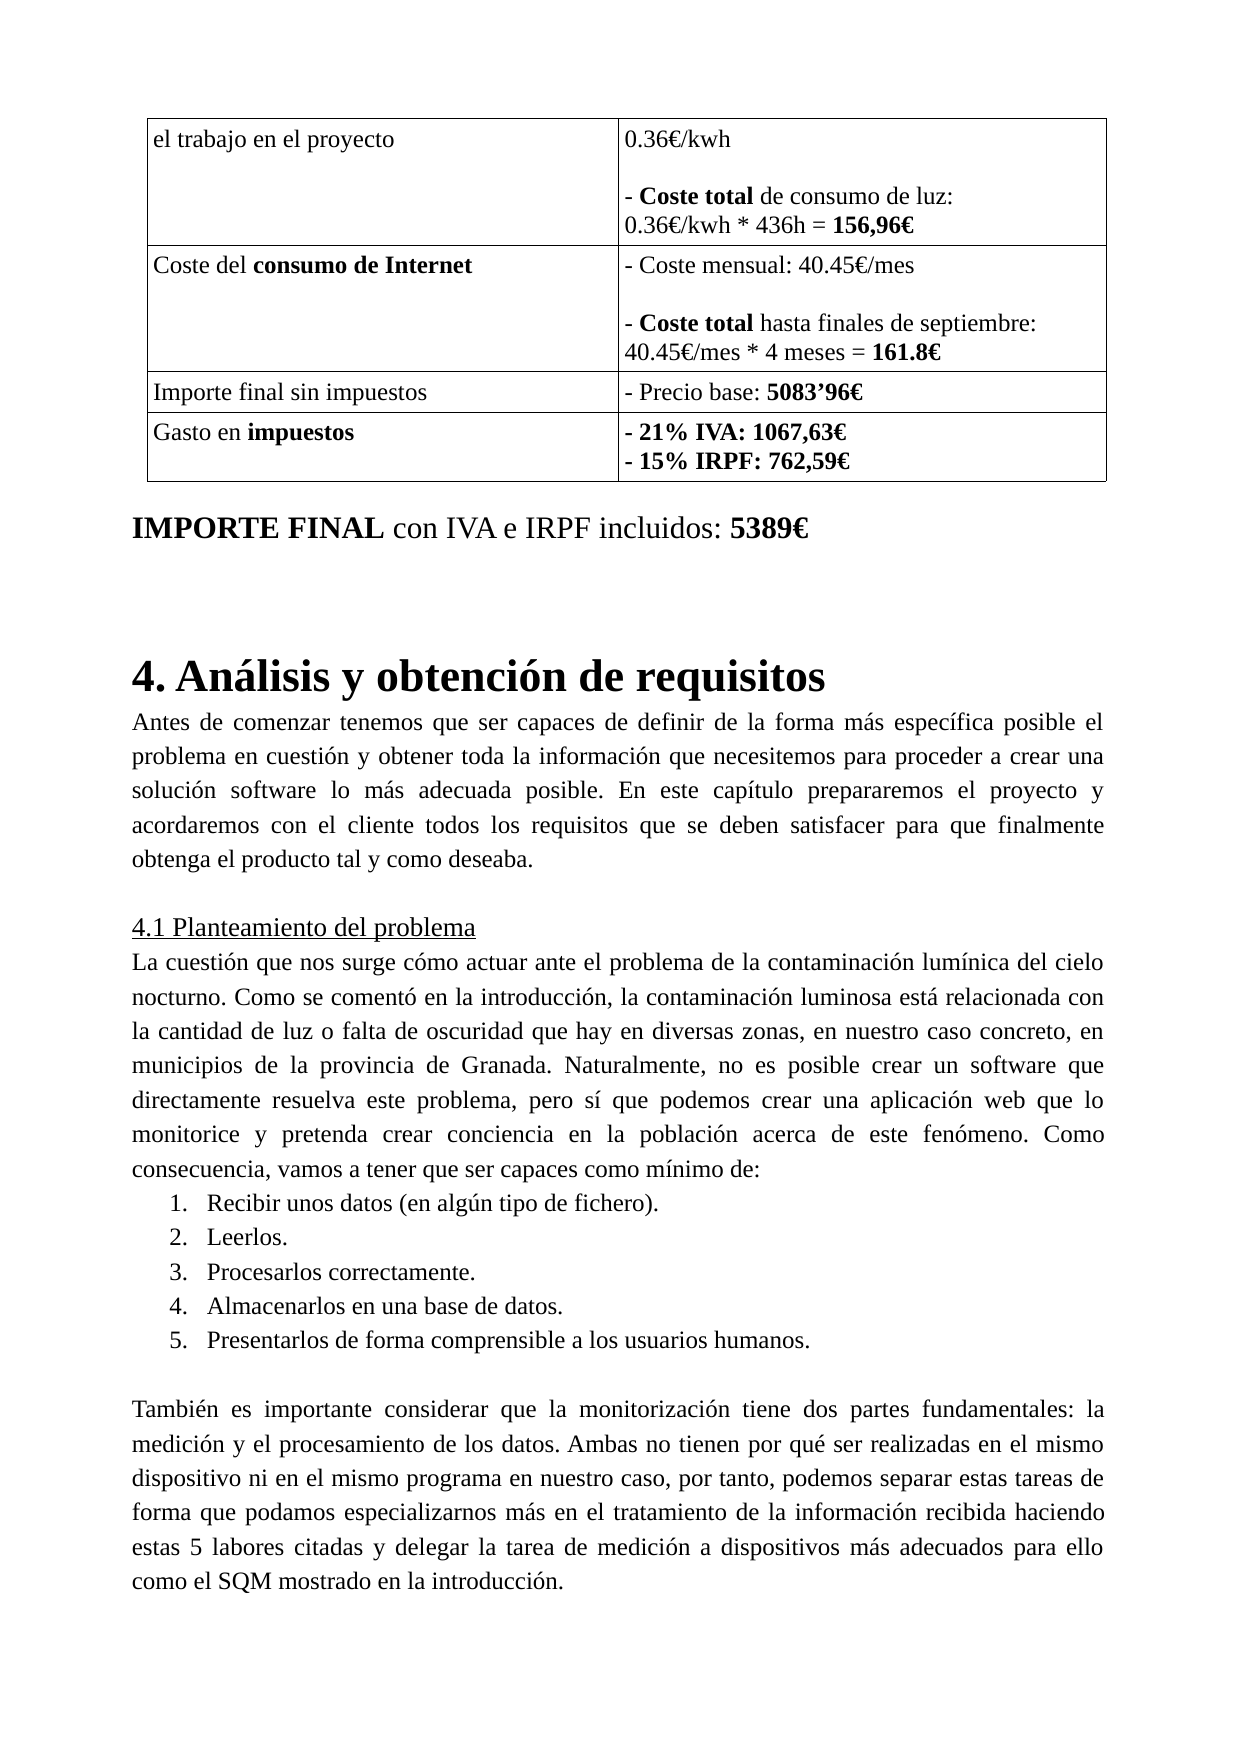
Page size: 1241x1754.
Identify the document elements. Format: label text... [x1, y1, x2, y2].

table_cell - Precio base: 5083’96€ [619, 372, 1106, 412]
table_cell Importe final sin impuestos [148, 372, 618, 412]
table_cell - 21% IVA: 1067,63€ - 15% IRPF: 762,59€ [619, 413, 1106, 481]
table_cell Coste del consumo de Internet [148, 246, 618, 371]
table_cell 0.36€/kwh - Coste total de consumo de luz: 0.36€/kwh * 436h = 156,96€ [619, 119, 1106, 245]
text Antes de comenzar tenemos que ser capaces de definir de la forma más específica posible el problema en cuestión y obtener toda la información que necesitemos para proceder a crear una solución software lo más adecuada posible. En este capítulo prepararemos el proyecto y acordaremos con el cliente todos los requisitos que se deben satisfacer para que finalmente obtenga el producto tal y como deseaba. [132, 701, 1106, 873]
table_cell - Coste mensual: 40.45€/mes - Coste total hasta finales de septiembre: 40.45€/mes * 4 meses = 161.8€ [619, 246, 1106, 371]
text La cuestión que nos surge cómo actuar ante el problema de la contaminación lumínica del cielo nocturno. Como se comentó en la introducción, la contaminación luminosa está relacionada con la cantidad de luz o falta de oscuridad que hay en diversas zonas, en nuestro caso concreto, en municipios de la provincia de Granada. Naturalmente, no es posible crear un software que directamente resuelva este problema, pero sí que podemos crear una aplicación web que lo monitorice y pretenda crear conciencia en la población acerca de este fenómeno. Como consecuencia, vamos a tener que ser capaces como mínimo de: [132, 942, 1106, 1182]
text IMPORTE FINAL con IVA e IRPF incluidos: 5389€ [132, 509, 1106, 545]
text 4.1 Planteamiento del problema [132, 907, 1106, 942]
list Recibir unos datos (en algún tipo de fichero). [169, 1182, 1106, 1217]
text 4. Análisis y obtención de requisitos [132, 648, 1106, 701]
list Leerlos. [169, 1217, 1106, 1251]
table_cell el trabajo en el proyecto [148, 119, 618, 245]
list Procesarlos correctamente. [169, 1251, 1106, 1286]
text También es importante considerar que la monitorización tiene dos partes fundamentales: la medición y el procesamiento de los datos. Ambas no tienen por qué ser realizadas en el mismo dispositivo ni en el mismo programa en nuestro caso, por tanto, podemos separar estas tareas de forma que podamos especializarnos más en el tratamiento de la información recibida haciendo estas 5 labores citadas y delegar la tarea de medición a dispositivos más adecuados para ello como el SQM mostrado en la introducción. [132, 1389, 1106, 1595]
list Presentarlos de forma comprensible a los usuarios humanos. [169, 1320, 1106, 1354]
list Almacenarlos en una base de datos. [169, 1286, 1106, 1320]
table_cell Gasto en impuestos [148, 413, 618, 481]
